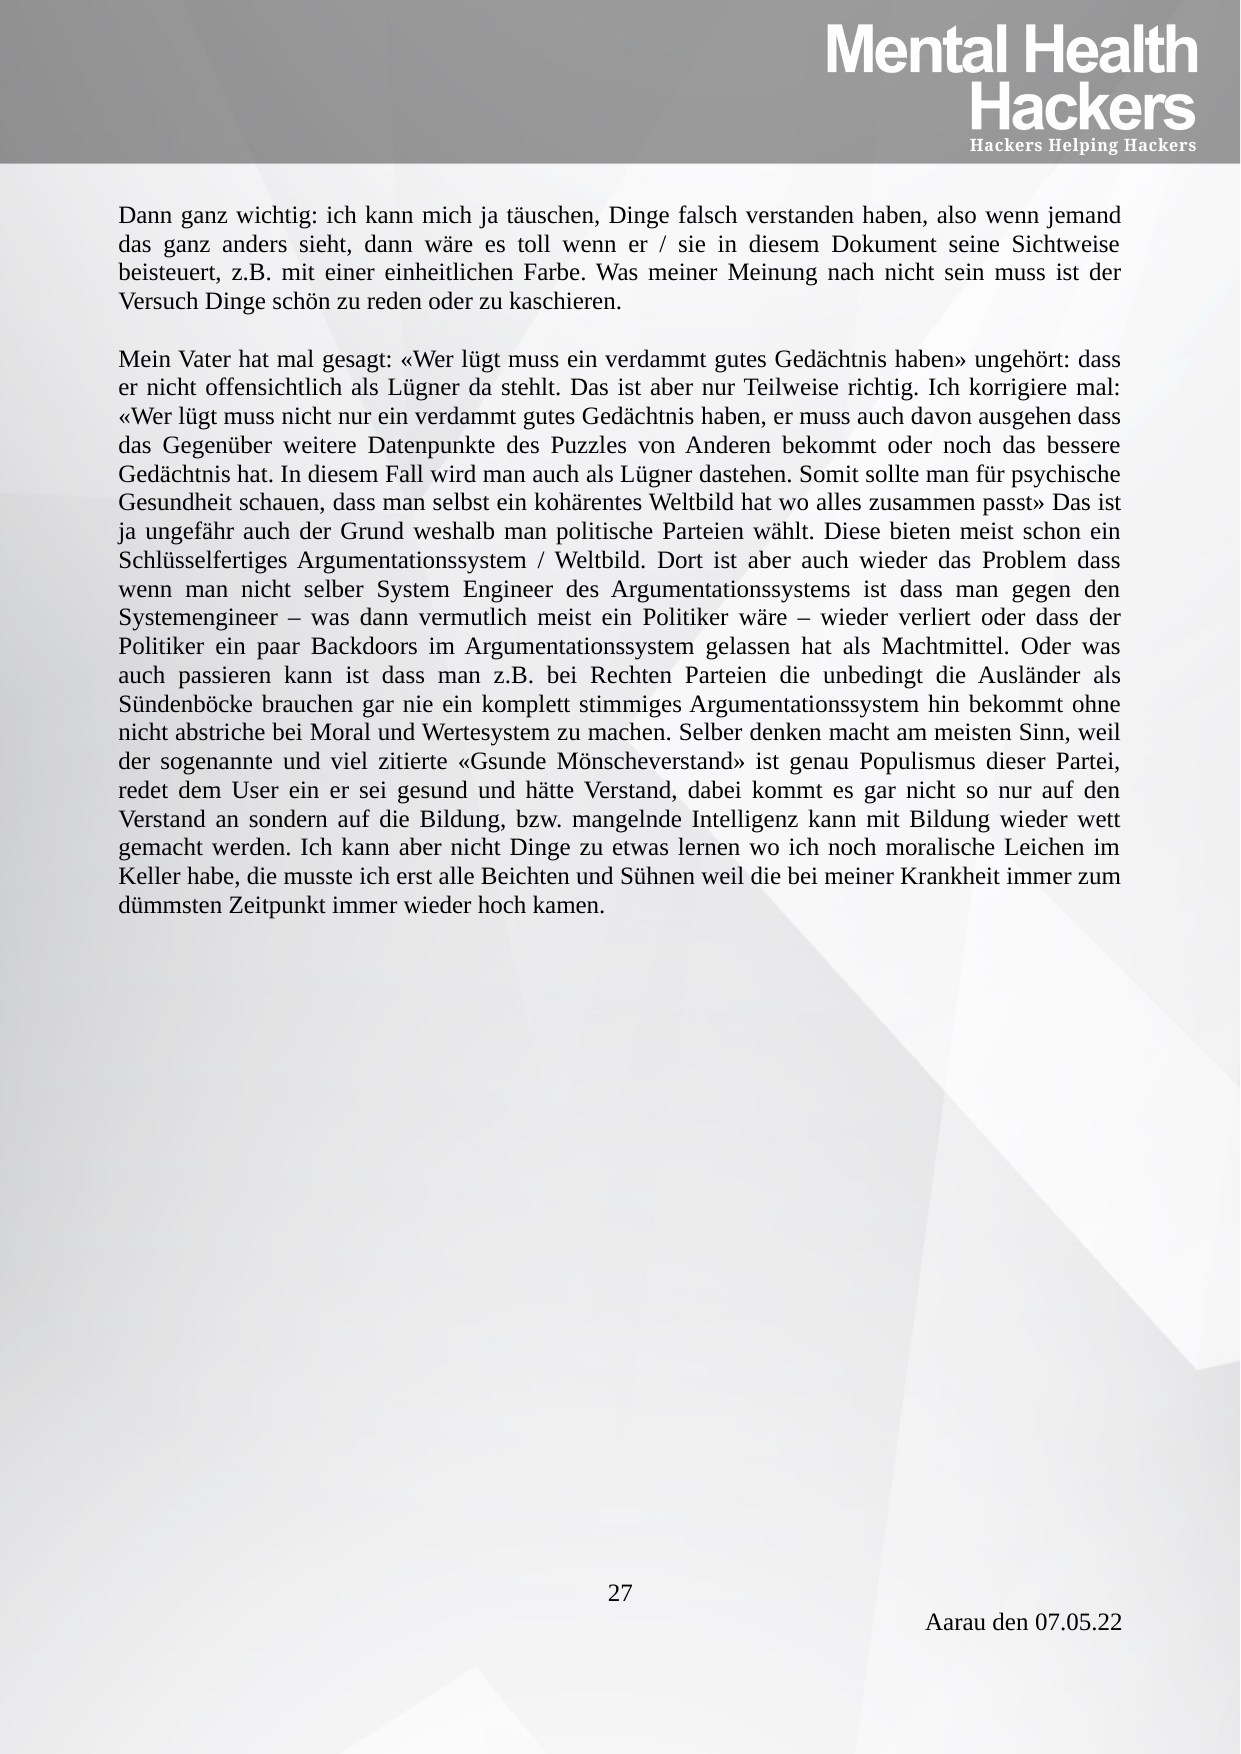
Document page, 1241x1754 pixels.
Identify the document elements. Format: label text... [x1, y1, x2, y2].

text Dann ganz wichtig: ich kann mich ja täuschen, Dinge falsch verstanden haben, also wenn jemand das ganz anders sieht, dann wäre es toll wenn er / sie in diesem Dokument seine Sichtweise beisteuert, z.B. mit einer einheitlichen Farbe. Was meiner Meinung nach nicht sein muss ist der Versuch Dinge schön zu reden oder zu kaschieren. [118, 200, 1122, 315]
picture [0, 0, 1241, 1754]
text Mein Vater hat mal gesagt: «Wer lügt muss ein verdammt gutes Gedächtnis haben» ungehört: dass er nicht offensichtlich als Lügner da stehlt. Das ist aber nur Teilweise richtig. Ich korrigiere mal: «Wer lügt muss nicht nur ein verdammt gutes Gedächtnis haben, er muss auch davon ausgehen dass das Gegenüber weitere Datenpunkte des Puzzles von Anderen bekommt oder noch das bessere Gedächtnis hat. In diesem Fall wird man auch als Lügner dastehen. Somit sollte man für psychische Gesundheit schauen, dass man selbst ein kohärentes Weltbild hat wo alles zusammen passt» Das ist ja ungefähr auch der Grund weshalb man politische Parteien wählt. Diese bieten meist schon ein Schlüsselfertiges Argumentationssystem / Weltbild. Dort ist aber auch wieder das Problem dass wenn man nicht selber System Engineer des Argumentationssystems ist dass man gegen den Systemengineer – was dann vermutlich meist ein Politiker wäre – wieder verliert oder dass der Politiker ein paar Backdoors im Argumentationssystem gelassen hat als Machtmittel. Oder was auch passieren kann ist dass man z.B. bei Rechten Parteien die unbedingt die Ausländer als Sündenböcke brauchen gar nie ein komplett stimmiges Argumentationssystem hin bekommt ohne nicht abstriche bei Moral und Wertesystem zu machen. Selber denken macht am meisten Sinn, weil der sogenannte und viel zitierte «Gsunde Mönscheverstand» ist genau Populismus dieser Partei, redet dem User ein er sei gesund und hätte Verstand, dabei kommt es gar nicht so nur auf den Verstand an sondern auf die Bildung, bzw. mangelnde Intelligenz kann mit Bildung wieder wett gemacht werden. Ich kann aber nicht Dinge zu etwas lernen wo ich noch moralische Leichen im Keller habe, die musste ich erst alle Beichten und Sühnen weil die bei meiner Krankheit immer zum dümmsten Zeitpunkt immer wieder hoch kamen. [118, 344, 1122, 919]
